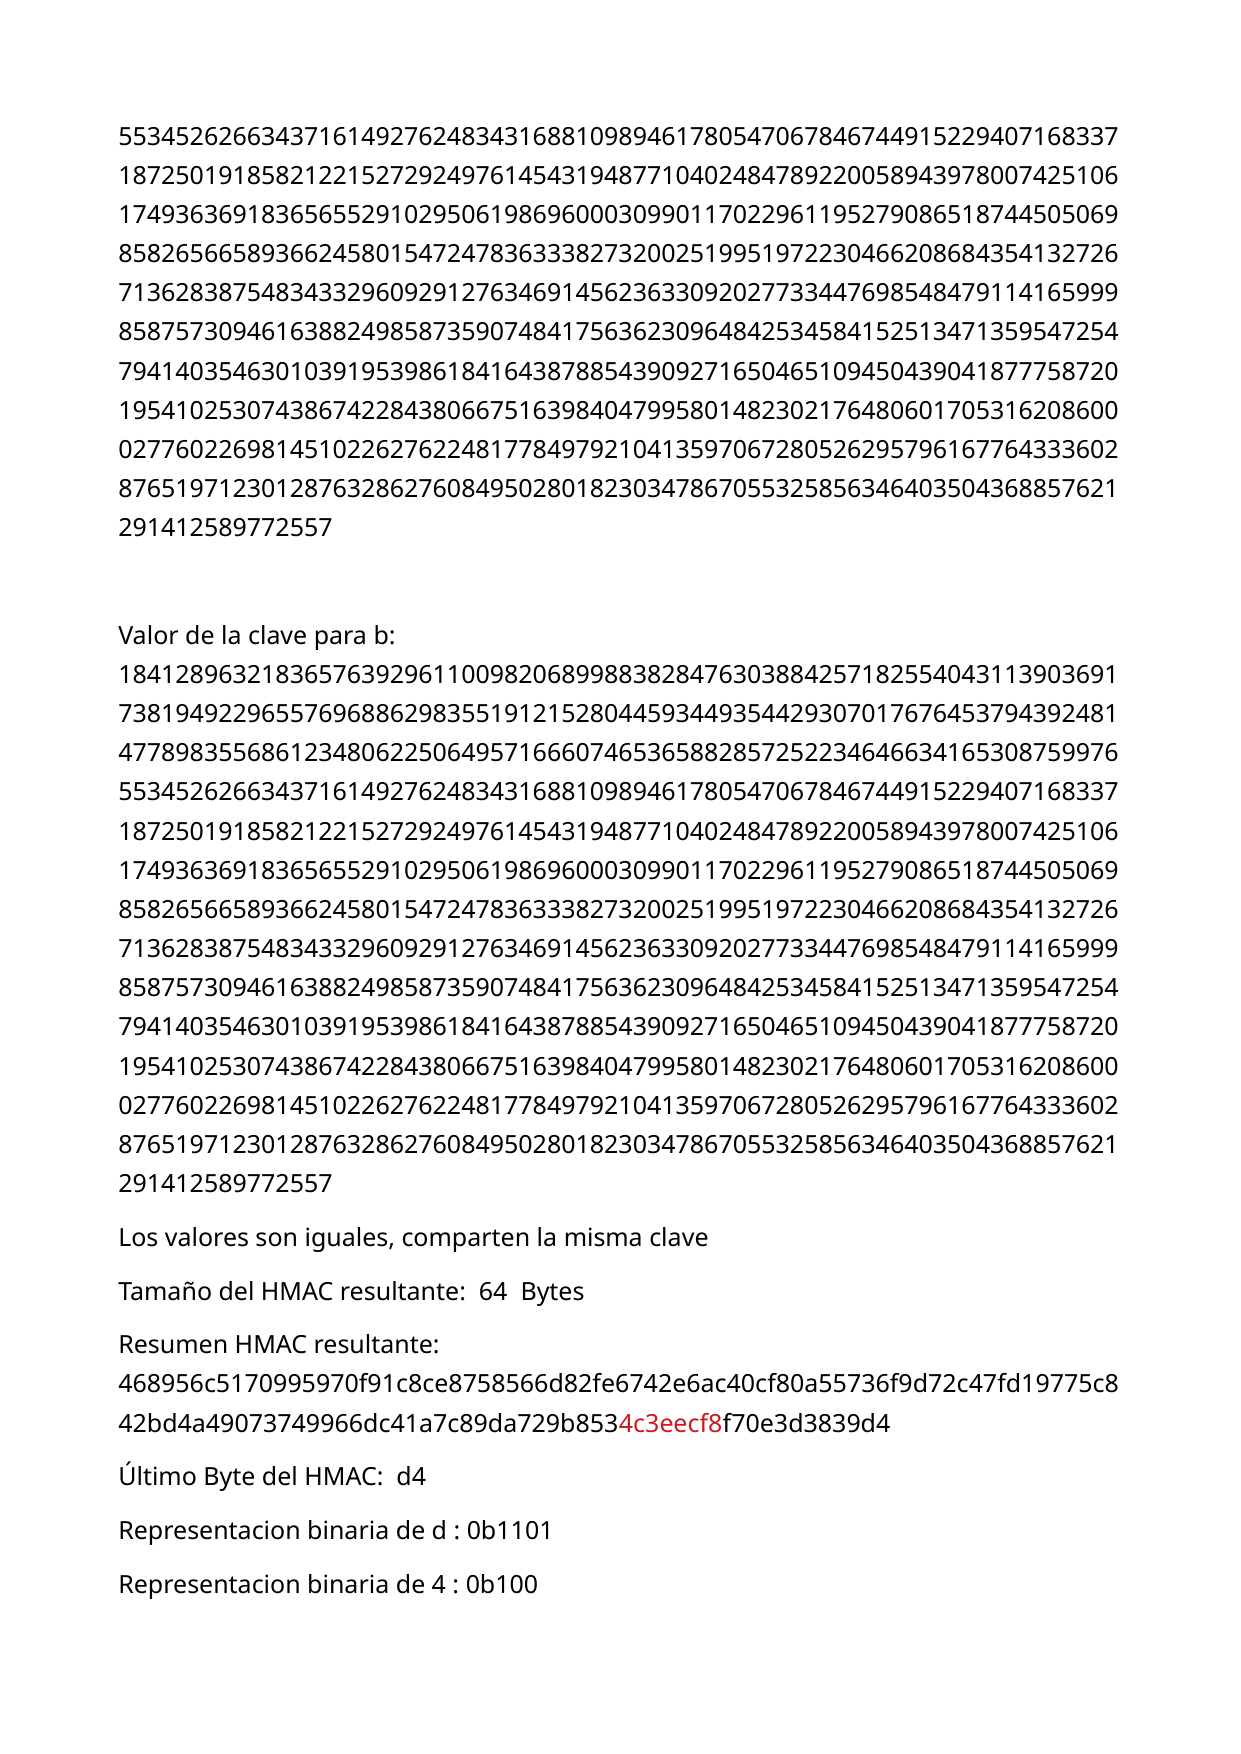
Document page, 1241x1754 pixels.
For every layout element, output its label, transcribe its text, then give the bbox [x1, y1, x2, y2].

text Representacion binaria de d : 0b1101 [118, 1513, 1122, 1547]
text Los valores son iguales, comparten la misma clave [118, 1219, 1122, 1253]
text Representacion binaria de 4 : 0b100 [118, 1566, 1122, 1601]
text Último Byte del HMAC: d4 [118, 1459, 1122, 1493]
text Tamaño del HMAC resultante: 64 Bytes [118, 1273, 1122, 1307]
text Valor de la clave para b: 1841289632183657639296110098206899883828476303884257182554043113903691738194922965576968862983551912152804459344935442930701767645379439248147789835568612348062250649571666074653658828572522346466341653087599765534526266343716149276248343168810989461780547067846744915229407168337187250191858212215272924976145431948771040248478922005894397800742510617493636918365655291029506198696000309901170229611952790865187445050698582656658936624580154724783633382732002519951972230466208684354132726713628387548343329609291276346914562363309202773344769854847911416599985875730946163882498587359074841756362309648425345841525134713595472547941403546301039195398618416438788543909271650465109450439041877758720195410253074386742284380667516398404799580148230217648060170531620860002776022698145102262762248177849792104135970672805262957961677643336028765197123012876328627608495028018230347867055325856346403504368857621291412589772557 [118, 617, 1122, 1200]
text 5534526266343716149276248343168810989461780547067846744915229407168337187250191858212215272924976145431948771040248478922005894397800742510617493636918365655291029506198696000309901170229611952790865187445050698582656658936624580154724783633382732002519951972230466208684354132726713628387548343329609291276346914562363309202773344769854847911416599985875730946163882498587359074841756362309648425345841525134713595472547941403546301039195398618416438788543909271650465109450439041877758720195410253074386742284380667516398404799580148230217648060170531620860002776022698145102262762248177849792104135970672805262957961677643336028765197123012876328627608495028018230347867055325856346403504368857621291412589772557 [118, 118, 1122, 544]
text Resumen HMAC resultante: 468956c5170995970f91c8ce8758566d82fe6742e6ac40cf80a55736f9d72c47fd19775c842bd4a49073749966dc41a7c89da729b8534c3eecf8f70e3d3839d4 [118, 1327, 1122, 1439]
